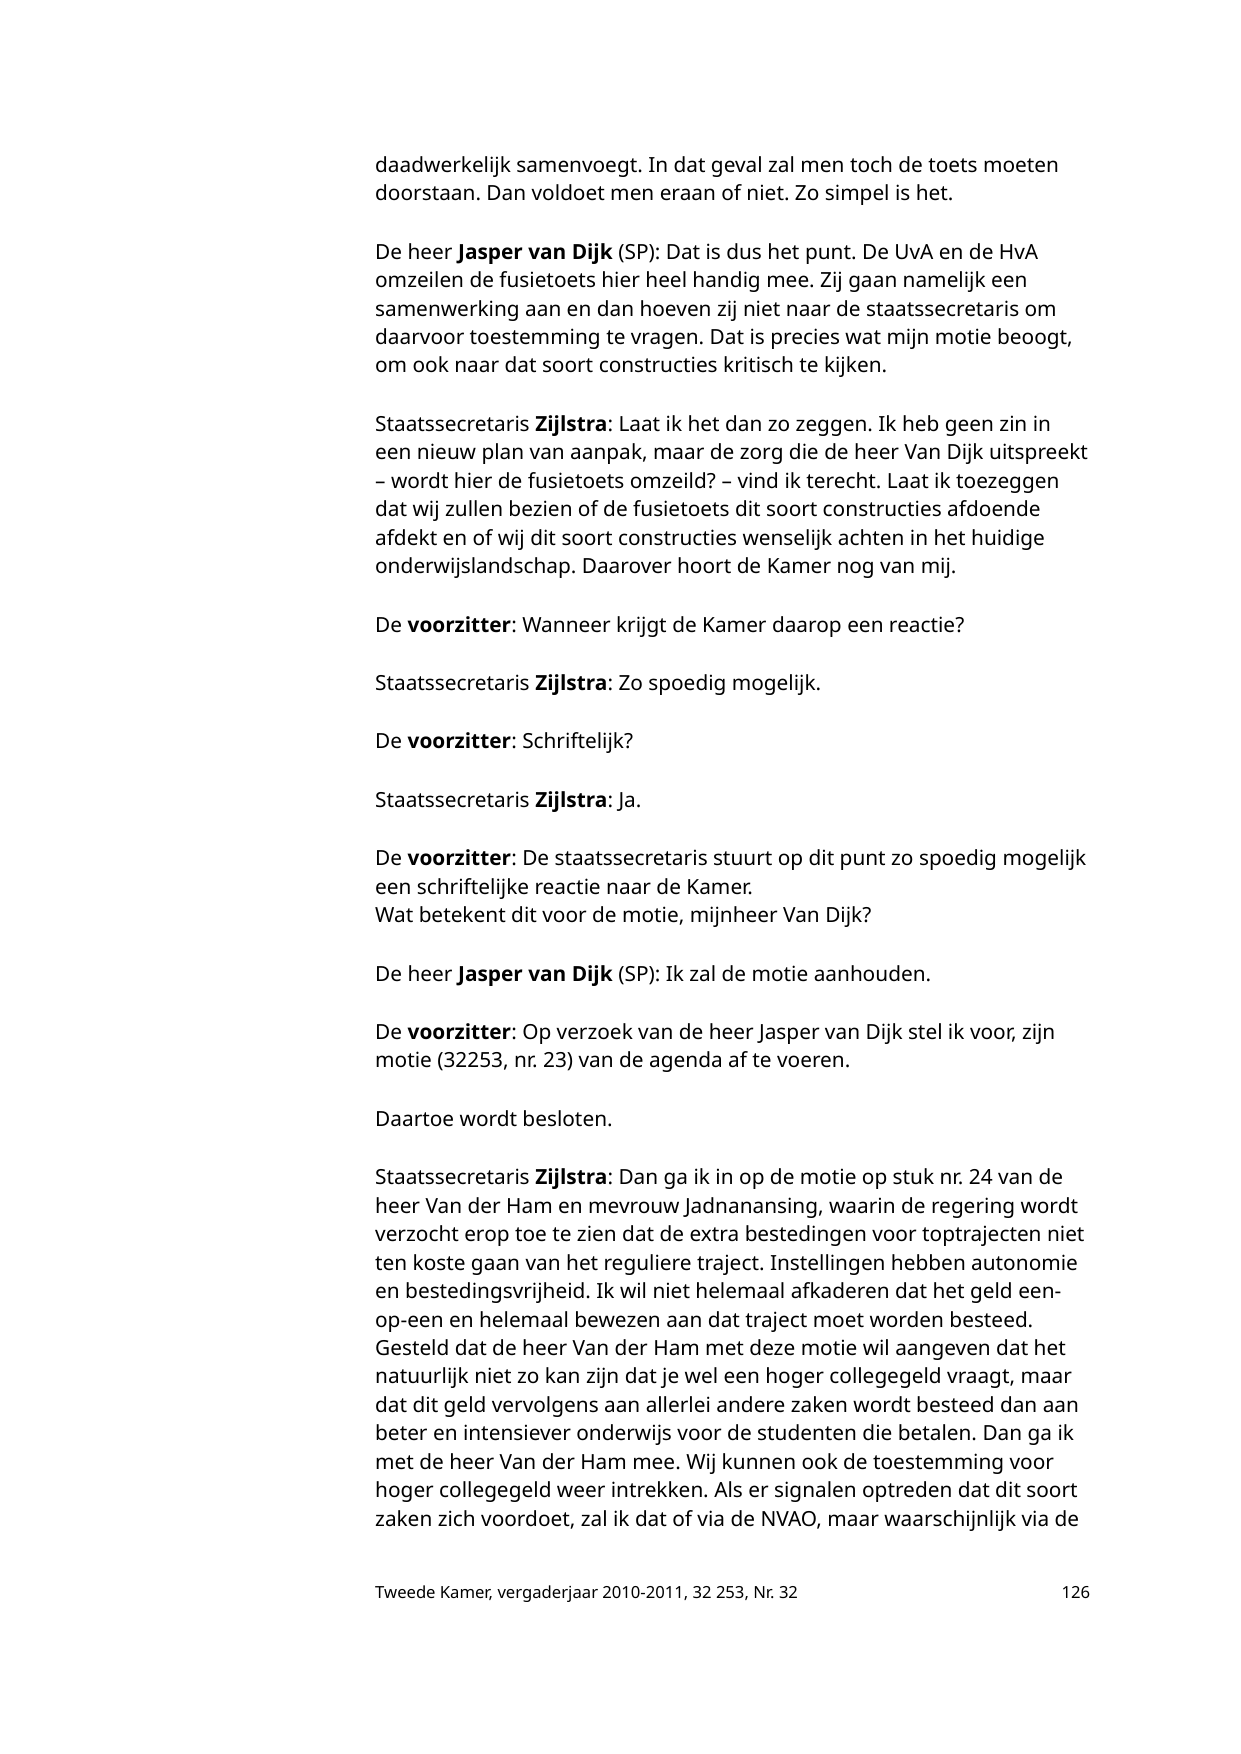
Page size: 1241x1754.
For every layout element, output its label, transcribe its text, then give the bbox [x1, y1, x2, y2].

text Staatssecretaris Zijlstra: Laat ik het dan zo zeggen. Ik heb geen zin in een nieuw plan van aanpak, maar de zorg die de heer Van Dijk uitspreekt – wordt hier de fusietoets omzeild? – vind ik terecht. Laat ik toezeggen dat wij zullen bezien of de fusietoets dit soort constructies afdoende afdekt en of wij dit soort constructies wenselijk achten in het huidige onderwijslandschap. Daarover hoort de Kamer nog van mij. [375, 409, 1090, 580]
text Staatssecretaris Zijlstra: Dan ga ik in op de motie op stuk nr. 24 van de heer Van der Ham en mevrouw Jadnanansing, waarin de regering wordt verzocht erop toe te zien dat de extra bestedingen voor toptrajecten niet ten koste gaan van het reguliere traject. Instellingen hebben autonomie en bestedingsvrijheid. Ik wil niet helemaal afkaderen dat het geld een-op-een en helemaal bewezen aan dat traject moet worden besteed. Gesteld dat de heer Van der Ham met deze motie wil aangeven dat het natuurlijk niet zo kan zijn dat je wel een hoger collegegeld vraagt, maar dat dit geld vervolgens aan allerlei andere zaken wordt besteed dan aan beter en intensiever onderwijs voor de studenten die betalen. Dan ga ik met de heer Van der Ham mee. Wij kunnen ook de toestemming voor hoger collegegeld weer intrekken. Als er signalen optreden dat dit soort zaken zich voordoet, zal ik dat of via de NVAO, maar waarschijnlijk via de [375, 1162, 1090, 1532]
text Staatssecretaris Zijlstra: Ja. [375, 785, 1090, 813]
text De heer Jasper van Dijk (SP): Dat is dus het punt. De UvA en de HvA omzeilen de fusietoets hier heel handig mee. Zij gaan namelijk een samenwerking aan en dan hoeven zij niet naar de staatssecretaris om daarvoor toestemming te vragen. Dat is precies wat mijn motie beoogt, om ook naar dat soort constructies kritisch te kijken. [375, 237, 1090, 379]
text De voorzitter: Op verzoek van de heer Jasper van Dijk stel ik voor, zijn motie (32253, nr. 23) van de agenda af te voeren. [375, 1017, 1090, 1074]
text Staatssecretaris Zijlstra: Zo spoedig mogelijk. [375, 668, 1090, 697]
text De voorzitter: Wanneer krijgt de Kamer daarop een reactie? [375, 610, 1090, 638]
text De heer Jasper van Dijk (SP): Ik zal de motie aanhouden. [375, 959, 1090, 987]
text Wat betekent dit voor de motie, mijnheer Van Dijk? [375, 900, 1090, 929]
text daadwerkelijk samenvoegt. In dat geval zal men toch de toets moeten doorstaan. Dan voldoet men eraan of niet. Zo simpel is het. [375, 150, 1090, 207]
text De voorzitter: De staatssecretaris stuurt op dit punt zo spoedig mogelijk een schriftelijke reactie naar de Kamer. [375, 843, 1090, 900]
text Daartoe wordt besloten. [375, 1104, 1090, 1132]
text De voorzitter: Schriftelijk? [375, 727, 1090, 755]
